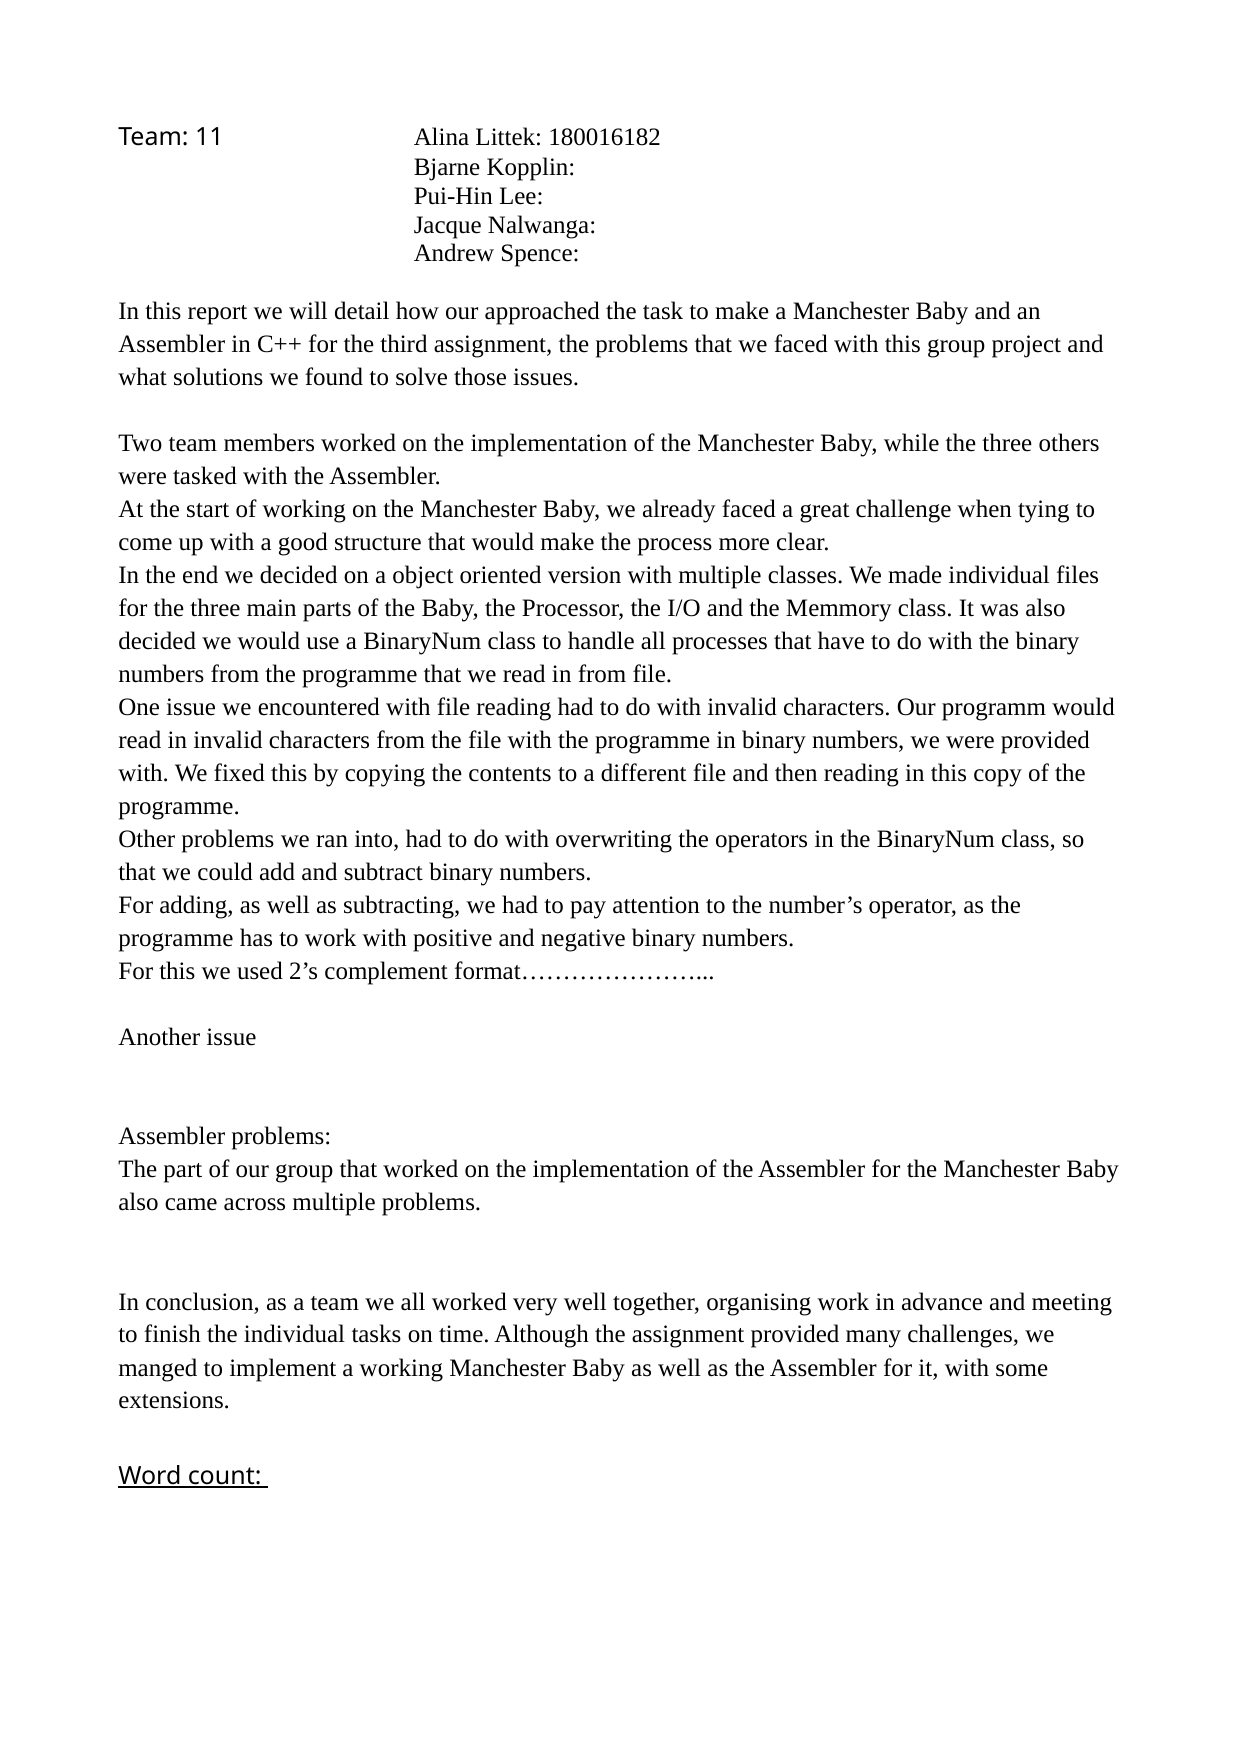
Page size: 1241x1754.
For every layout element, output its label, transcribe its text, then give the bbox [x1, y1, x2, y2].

text One issue we encountered with file reading had to do with invalid characters. Our programm would read in invalid characters from the file with the programme in binary numbers, we were provided with. We fixed this by copying the contents to a different file and then reading in this copy of the programme. [118, 692, 1122, 820]
text Another issue [118, 1022, 1122, 1051]
text Bjarne Kopplin: [118, 152, 1122, 181]
text The part of our group that worked on the implementation of the Assembler for the Manchester Baby also came across multiple problems. [118, 1154, 1122, 1216]
text Word count: [118, 1458, 1122, 1492]
text Two team members worked on the implementation of the Manchester Baby, while the three others were tasked with the Assembler. [118, 428, 1122, 490]
text Jacque Nalwanga: [118, 210, 1122, 238]
text Andrew Spence: [118, 238, 1122, 267]
text Assembler problems: [118, 1121, 1122, 1150]
text Team: 11 Alina Littek: 180016182 [118, 118, 1122, 152]
text Pui-Hin Lee: [118, 181, 1122, 210]
text For adding, as well as subtracting, we had to pay attention to the number’s operator, as the programme has to work with positive and negative binary numbers. [118, 890, 1122, 952]
text In conclusion, as a team we all worked very well together, organising work in advance and meeting to finish the individual tasks on time. Although the assignment provided many challenges, we manged to implement a working Manchester Baby as well as the Assembler for it, with some extensions. [118, 1287, 1122, 1414]
text In the end we decided on a object oriented version with multiple classes. We made individual files for the three main parts of the Baby, the Processor, the I/O and the Memmory class. It was also decided we would use a BinaryNum class to handle all processes that have to do with the binary numbers from the programme that we read in from file. [118, 560, 1122, 688]
text At the start of working on the Manchester Baby, we already faced a great challenge when tying to come up with a good structure that would make the process more clear. [118, 494, 1122, 556]
text Other problems we ran into, had to do with overwriting the operators in the BinaryNum class, so that we could add and subtract binary numbers. [118, 824, 1122, 886]
text For this we used 2’s complement format…………………... [118, 956, 1122, 985]
text In this report we will detail how our approached the task to make a Manchester Baby and an Assembler in C++ for the third assignment, the problems that we faced with this group project and what solutions we found to solve those issues. [118, 296, 1122, 391]
